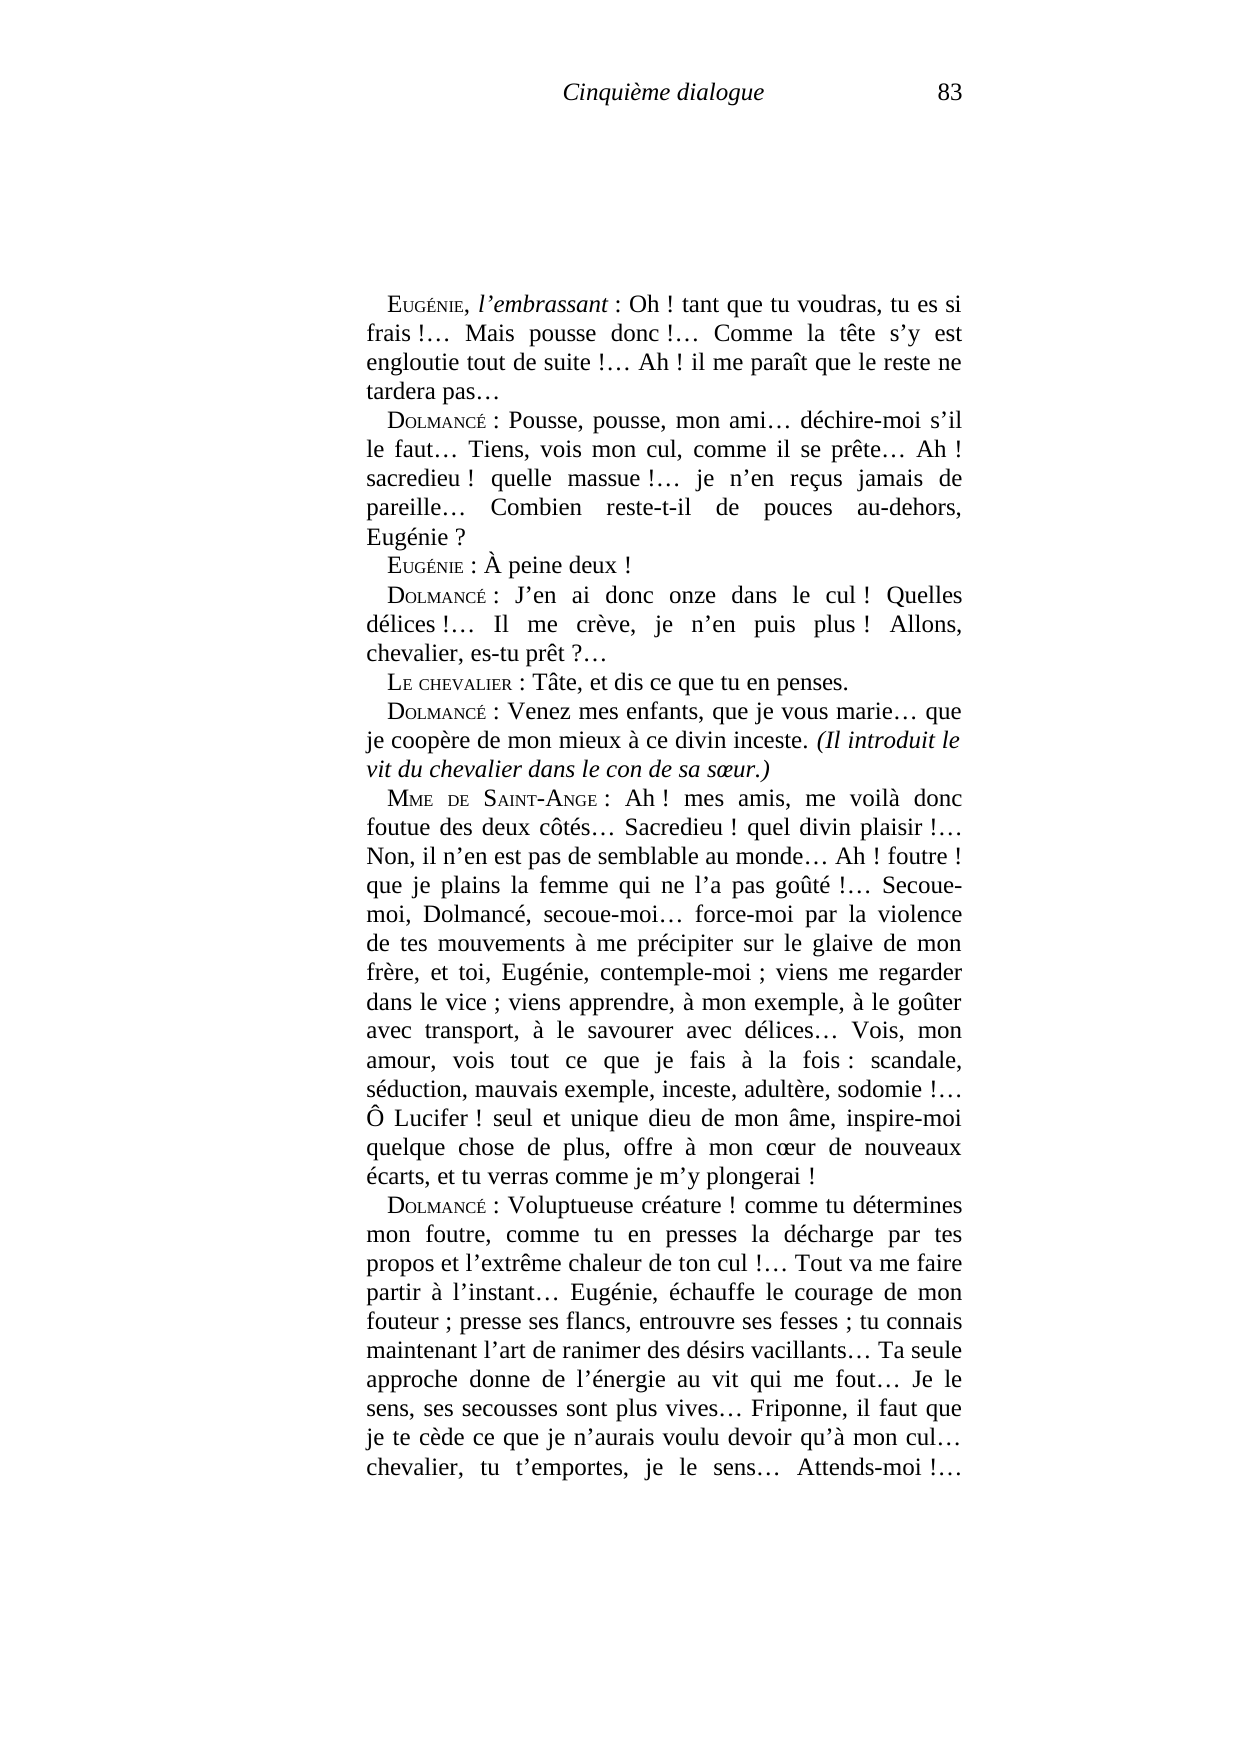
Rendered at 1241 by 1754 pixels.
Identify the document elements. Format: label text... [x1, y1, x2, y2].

text Dolmancé : J’en ai donc onze dans le cul ! Quelles délices !… Il me crève, je n’en puis plus ! Allons, chevalier, es-tu prêt ?… [366, 579, 962, 667]
text Dolmancé : Voluptueuse créature ! comme tu détermines mon foutre, comme tu en presses la décharge par tes propos et l’extrême chaleur de ton cul !… Tout va me faire partir à l’instant… Eugénie, échauffe le courage de mon fouteur ; presse ses flancs, entrouvre ses fesses ; tu connais maintenant l’art de ranimer des désirs vacillants… Ta seule approche donne de l’énergie au vit qui me fout… Je le sens, ses secousses sont plus vives… Friponne, il faut que je te cède ce que je n’aurais voulu devoir qu’à mon cul… chevalier, tu t’emportes, je le sens… Attends-moi !… [366, 1190, 962, 1480]
text Eugénie, l’embrassant : Oh ! tant que tu voudras, tu es si frais !… Mais pousse donc !… Comme la tête s’y est engloutie tout de suite !… Ah ! il me paraît que le reste ne tardera pas… [366, 289, 962, 405]
text Le chevalier : Tâte, et dis ce que tu en penses. [366, 667, 962, 696]
text Eugénie : À peine deux ! [366, 550, 962, 579]
text Dolmancé : Pousse, pousse, mon ami… déchire-moi s’il le faut… Tiens, vois mon cul, comme il se prête… Ah ! sacredieu ! quelle massue !… je n’en reçus jamais de pareille… Combien reste-t-il de pouces au-dehors, Eugénie ? [366, 405, 962, 550]
text Mme de Saint-Ange : Ah ! mes amis, me voilà donc foutue des deux côtés… Sacredieu ! quel divin plaisir !… Non, il n’en est pas de semblable au monde… Ah ! foutre ! que je plains la femme qui ne l’a pas goûté !… Secoue-moi, Dolmancé, secoue-moi… force-moi par la violence de tes mouvements à me précipiter sur le glaive de mon frère, et toi, Eugénie, contemple-moi ; viens me regarder dans le vice ; viens apprendre, à mon exemple, à le goûter avec transport, à le savourer avec délices… Vois, mon amour, vois tout ce que je fais à la fois : scandale, séduction, mauvais exemple, inceste, adultère, sodomie !… Ô Lucifer ! seul et unique dieu de mon âme, inspire-moi quelque chose de plus, offre à mon cœur de nouveaux écarts, et tu verras comme je m’y plongerai ! [366, 783, 962, 1190]
text Dolmancé : Venez mes enfants, que je vous marie… que je coopère de mon mieux à ce divin inceste. (Il introduit le vit du chevalier dans le con de sa sœur.) [366, 696, 962, 783]
